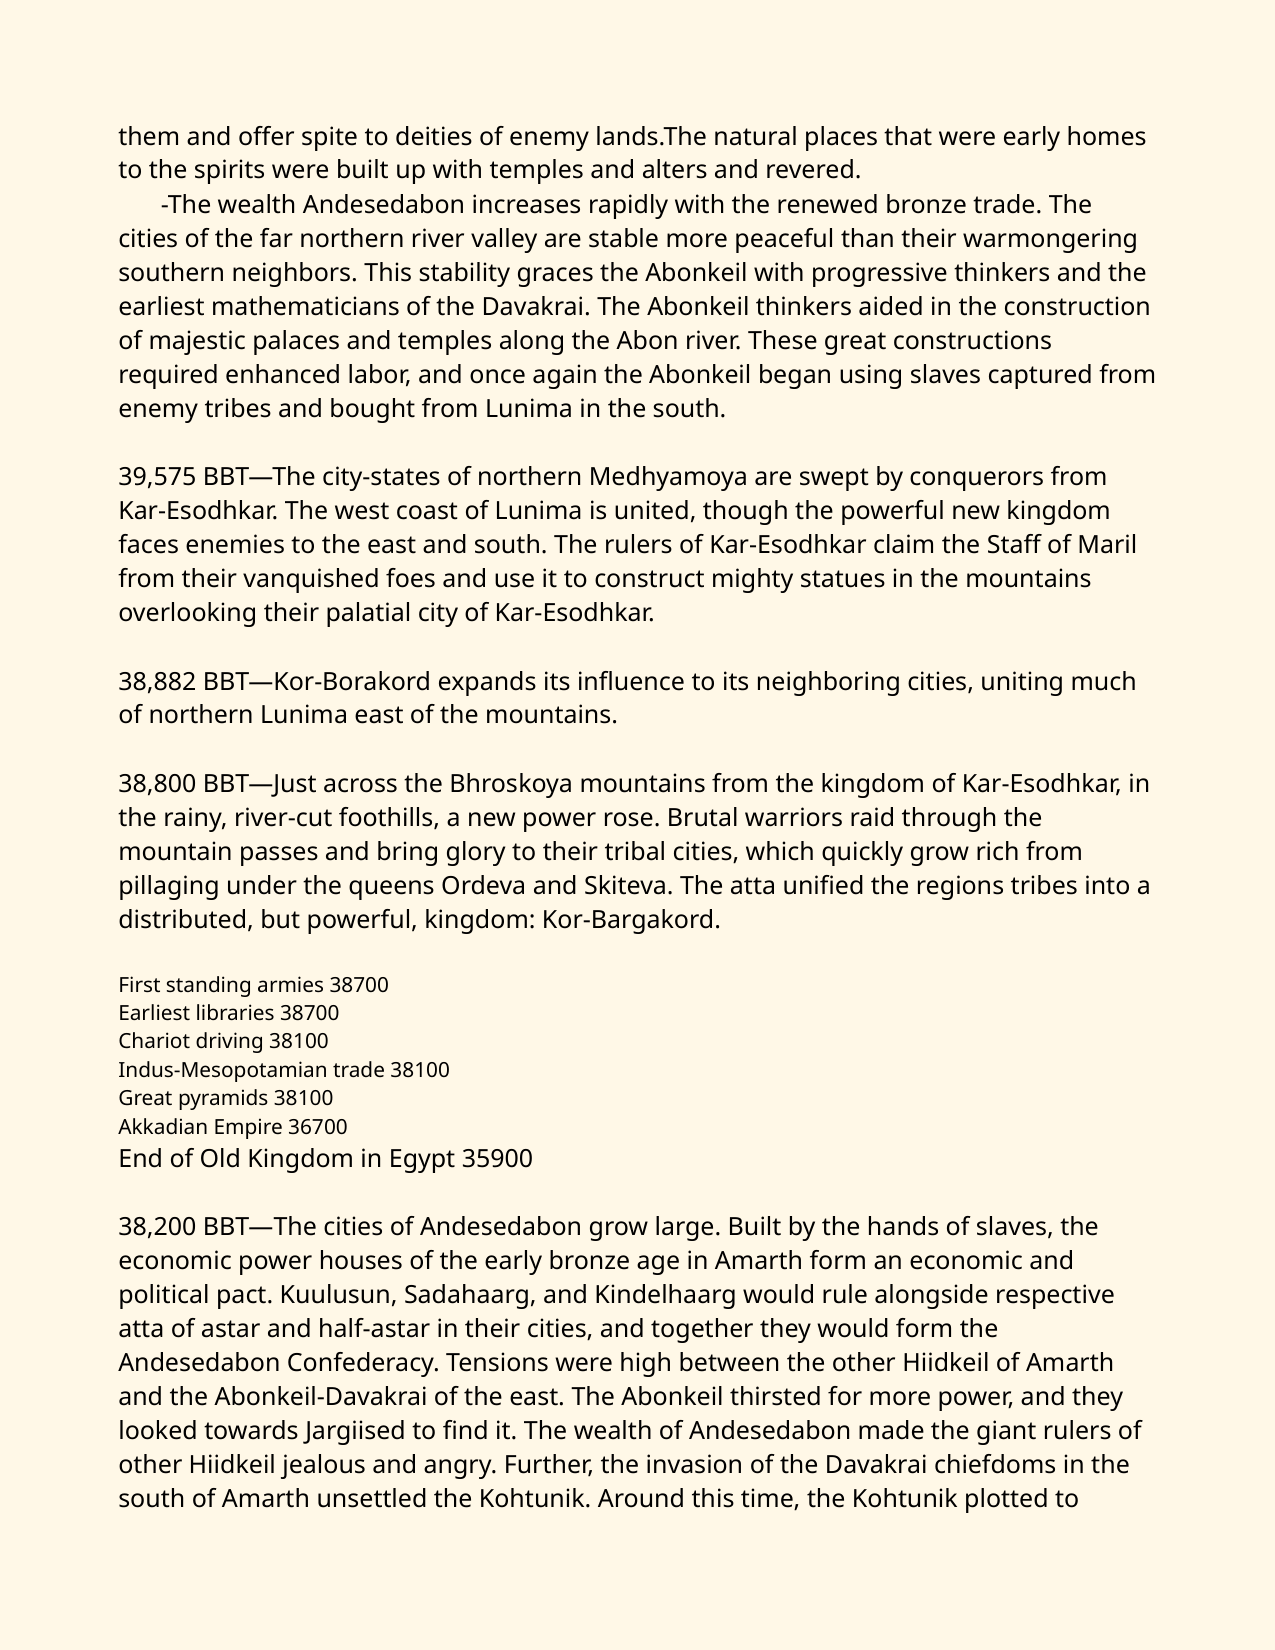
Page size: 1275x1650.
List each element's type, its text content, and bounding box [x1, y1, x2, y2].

text Chariot driving 38100 [118, 1027, 1157, 1055]
text -The wealth Andesedabon increases rapidly with the renewed bronze trade. The cities of the far northern river valley are stable more peaceful than their warmongering southern neighbors. This stability graces the Abonkeil with progressive thinkers and the earliest mathematicians of the Davakrai. The Abonkeil thinkers aided in the construction of majestic palaces and temples along the Abon river. These great constructions required enhanced labor, and once again the Abonkeil began using slaves captured from enemy tribes and bought from Lunima in the south. [118, 186, 1157, 425]
text 38,800 BBT—Just across the Bhroskoya mountains from the kingdom of Kar-Esodhkar, in the rainy, river-cut foothills, a new power rose. Brutal warriors raid through the mountain passes and bring glory to their tribal cities, which quickly grow rich from pillaging under the queens Ordeva and Skiteva. The atta unified the regions tribes into a distributed, but powerful, kingdom: Kor-Bargakord. [118, 765, 1157, 936]
text 39,575 BBT—The city-states of northern Medhyamoya are swept by conquerors from Kar-Esodhkar. The west coast of Lunima is united, though the powerful new kingdom faces enemies to the east and south. The rulers of Kar-Esodhkar claim the Staff of Maril from their vanquished foes and use it to construct mighty statues in the mountains overlooking their palatial city of Kar-Esodhkar. [118, 459, 1157, 629]
text Akkadian Empire 36700 [118, 1112, 1157, 1140]
text Earliest libraries 38700 [118, 998, 1157, 1027]
text Great pyramids 38100 [118, 1083, 1157, 1112]
text 38,882 BBT—Kor-Borakord expands its influence to its neighboring cities, uniting much of northern Lunima east of the mountains. [118, 663, 1157, 731]
text First standing armies 38700 [118, 970, 1157, 998]
text End of Old Kingdom in Egypt 35900 [118, 1140, 1157, 1174]
text 38,200 BBT—The cities of Andesedabon grow large. Built by the hands of slaves, the economic power houses of the early bronze age in Amarth form an economic and political pact. Kuulusun, Sadahaarg, and Kindelhaarg would rule alongside respective atta of astar and half-astar in their cities, and together they would form the Andesedabon Confederacy. Tensions were high between the other Hiidkeil of Amarth and the Abonkeil-Davakrai of the east. The Abonkeil thirsted for more power, and they looked towards Jargiised to find it. The wealth of Andesedabon made the giant rulers of other Hiidkeil jealous and angry. Further, the invasion of the Davakrai chiefdoms in the south of Amarth unsettled the Kohtunik. Around this time, the Kohtunik plotted to [118, 1208, 1157, 1515]
text them and offer spite to deities of enemy lands.The natural places that were early homes to the spirits were built up with temples and alters and revered. [118, 118, 1157, 186]
text Indus-Mesopotamian trade 38100 [118, 1055, 1157, 1083]
